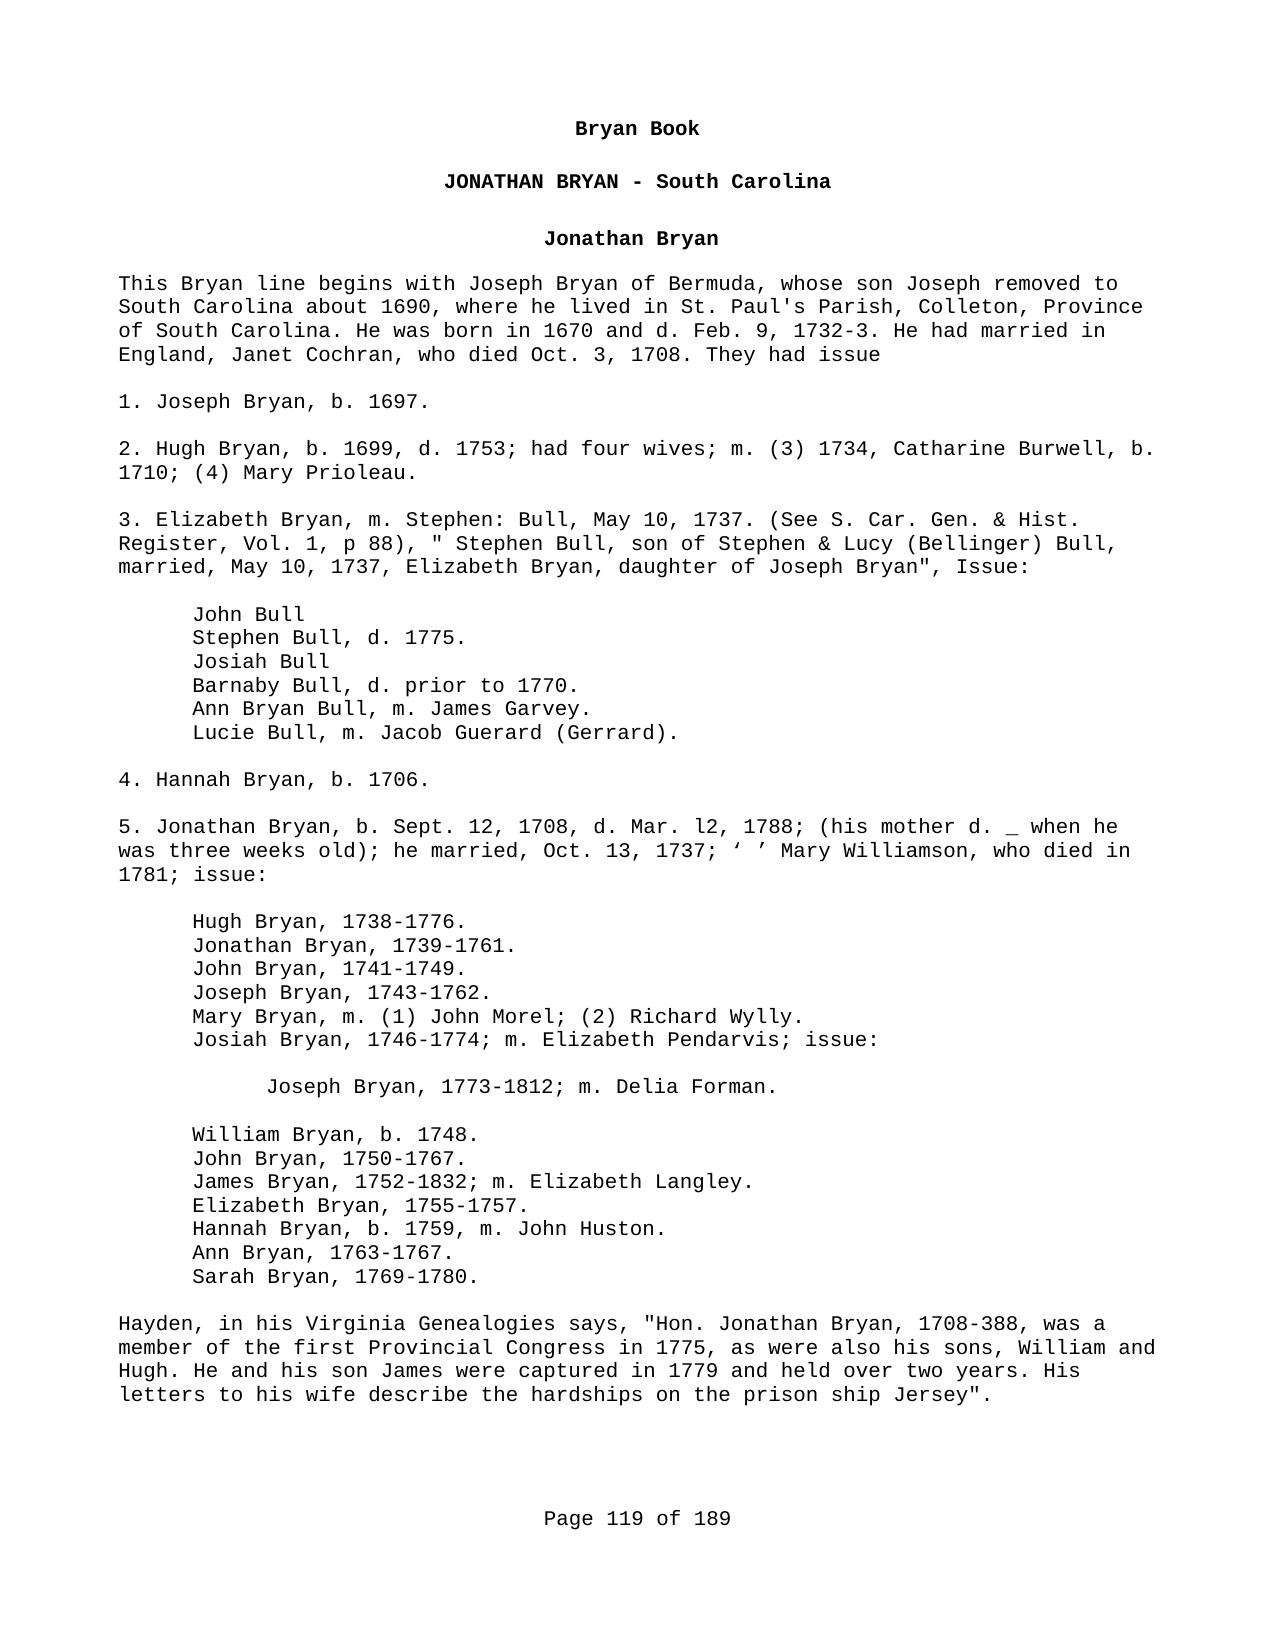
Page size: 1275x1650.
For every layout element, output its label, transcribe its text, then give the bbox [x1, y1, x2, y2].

text John Bryan, 1750-1767. [192, 1147, 1157, 1171]
text Hannah Bryan, b. 1759, m. John Huston. [192, 1218, 1157, 1242]
text Ann Bryan, 1763-1767. [192, 1242, 1157, 1266]
text 4. Hannah Bryan, b. 1706. [118, 769, 1157, 793]
text Hugh Bryan, 1738-1776. [192, 911, 1157, 935]
text John Bull [192, 604, 1157, 627]
text Hayden, in his Virginia Genealogies says, "Hon. Jonathan Bryan, 1708-388, was a member of the first Provincial Congress in 1775, as were also his sons, William and Hugh. He and his son James were captured in 1779 and held over two years. His letters to his wife describe the hardships on the prison ship Jersey". [118, 1313, 1157, 1408]
text 1. Joseph Bryan, b. 1697. [118, 391, 1157, 414]
text 2. Hugh Bryan, b. 1699, d. 1753; had four wives; m. (3) 1734, Catharine Burwell, b. 1710; (4) Mary Prioleau. [118, 438, 1157, 485]
text James Bryan, 1752-1832; m. Elizabeth Langley. [192, 1171, 1157, 1195]
text Josiah Bryan, 1746-1774; m. Elizabeth Pendarvis; issue: [192, 1029, 1157, 1053]
subtitle Jonathan Bryan [118, 228, 1157, 252]
subtitle JONATHAN BRYAN - South Carolina [118, 171, 1157, 195]
text 5. Jonathan Bryan, b. Sept. 12, 1708, d. Mar. l2, 1788; (his mother d. _ when he was three weeks old); he married, Oct. 13, 1737; ‘ ’ Mary Williamson, who died in 1781; issue: [118, 816, 1157, 887]
text Jonathan Bryan, 1739-1761. [192, 935, 1157, 958]
text John Bryan, 1741-1749. [192, 958, 1157, 982]
text William Bryan, b. 1748. [192, 1124, 1157, 1147]
text Sarah Bryan, 1769-1780. [192, 1266, 1157, 1289]
text Joseph Bryan, 1743-1762. [192, 982, 1157, 1006]
text Ann Bryan Bull, m. James Garvey. [192, 698, 1157, 722]
text Joseph Bryan, 1773-1812; m. Delia Forman. [266, 1077, 1157, 1100]
text Barnaby Bull, d. prior to 1770. [192, 674, 1157, 698]
text 3. Elizabeth Bryan, m. Stephen: Bull, May 10, 1737. (See S. Car. Gen. & Hist. Register, Vol. 1, p 88), " Stephen Bull, son of Stephen & Lucy (Bellinger) Bull, married, May 10, 1737, Elizabeth Bryan, daughter of Joseph Bryan", Issue: [118, 509, 1157, 580]
text Josiah Bull [192, 651, 1157, 674]
text This Bryan line begins with Joseph Bryan of Bermuda, whose son Joseph removed to South Carolina about 1690, where he lived in St. Paul's Parish, Colleton, Province of South Carolina. He was born in 1670 and d. Feb. 9, 1732-3. He had married in England, Janet Cochran, who died Oct. 3, 1708. They had issue [118, 273, 1157, 367]
text Lucie Bull, m. Jacob Guerard (Gerrard). [192, 722, 1157, 746]
text Stephen Bull, d. 1775. [192, 627, 1157, 651]
text Mary Bryan, m. (1) John Morel; (2) Richard Wylly. [192, 1006, 1157, 1029]
text Elizabeth Bryan, 1755-1757. [192, 1195, 1157, 1218]
